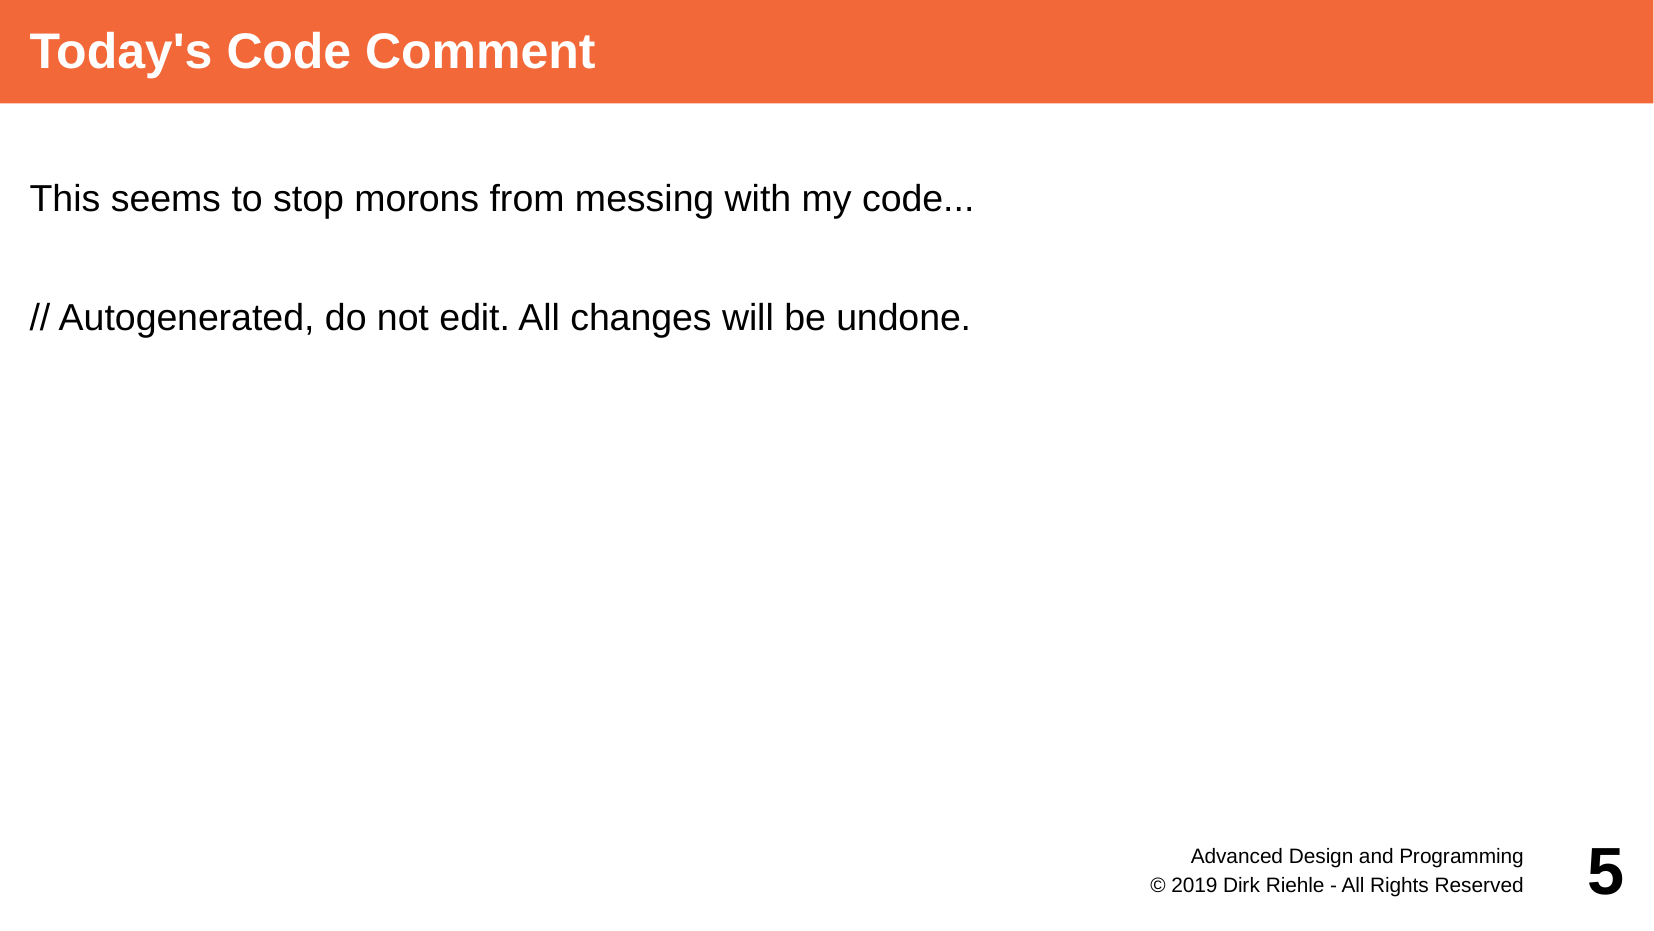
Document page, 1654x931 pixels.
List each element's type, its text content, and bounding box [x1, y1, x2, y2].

list This seems to stop morons from messing with my code... // Autogenerated, do not edit. All changes will be undone. [29, 177, 1625, 931]
title Today's Code Comment [0, 0, 1654, 104]
